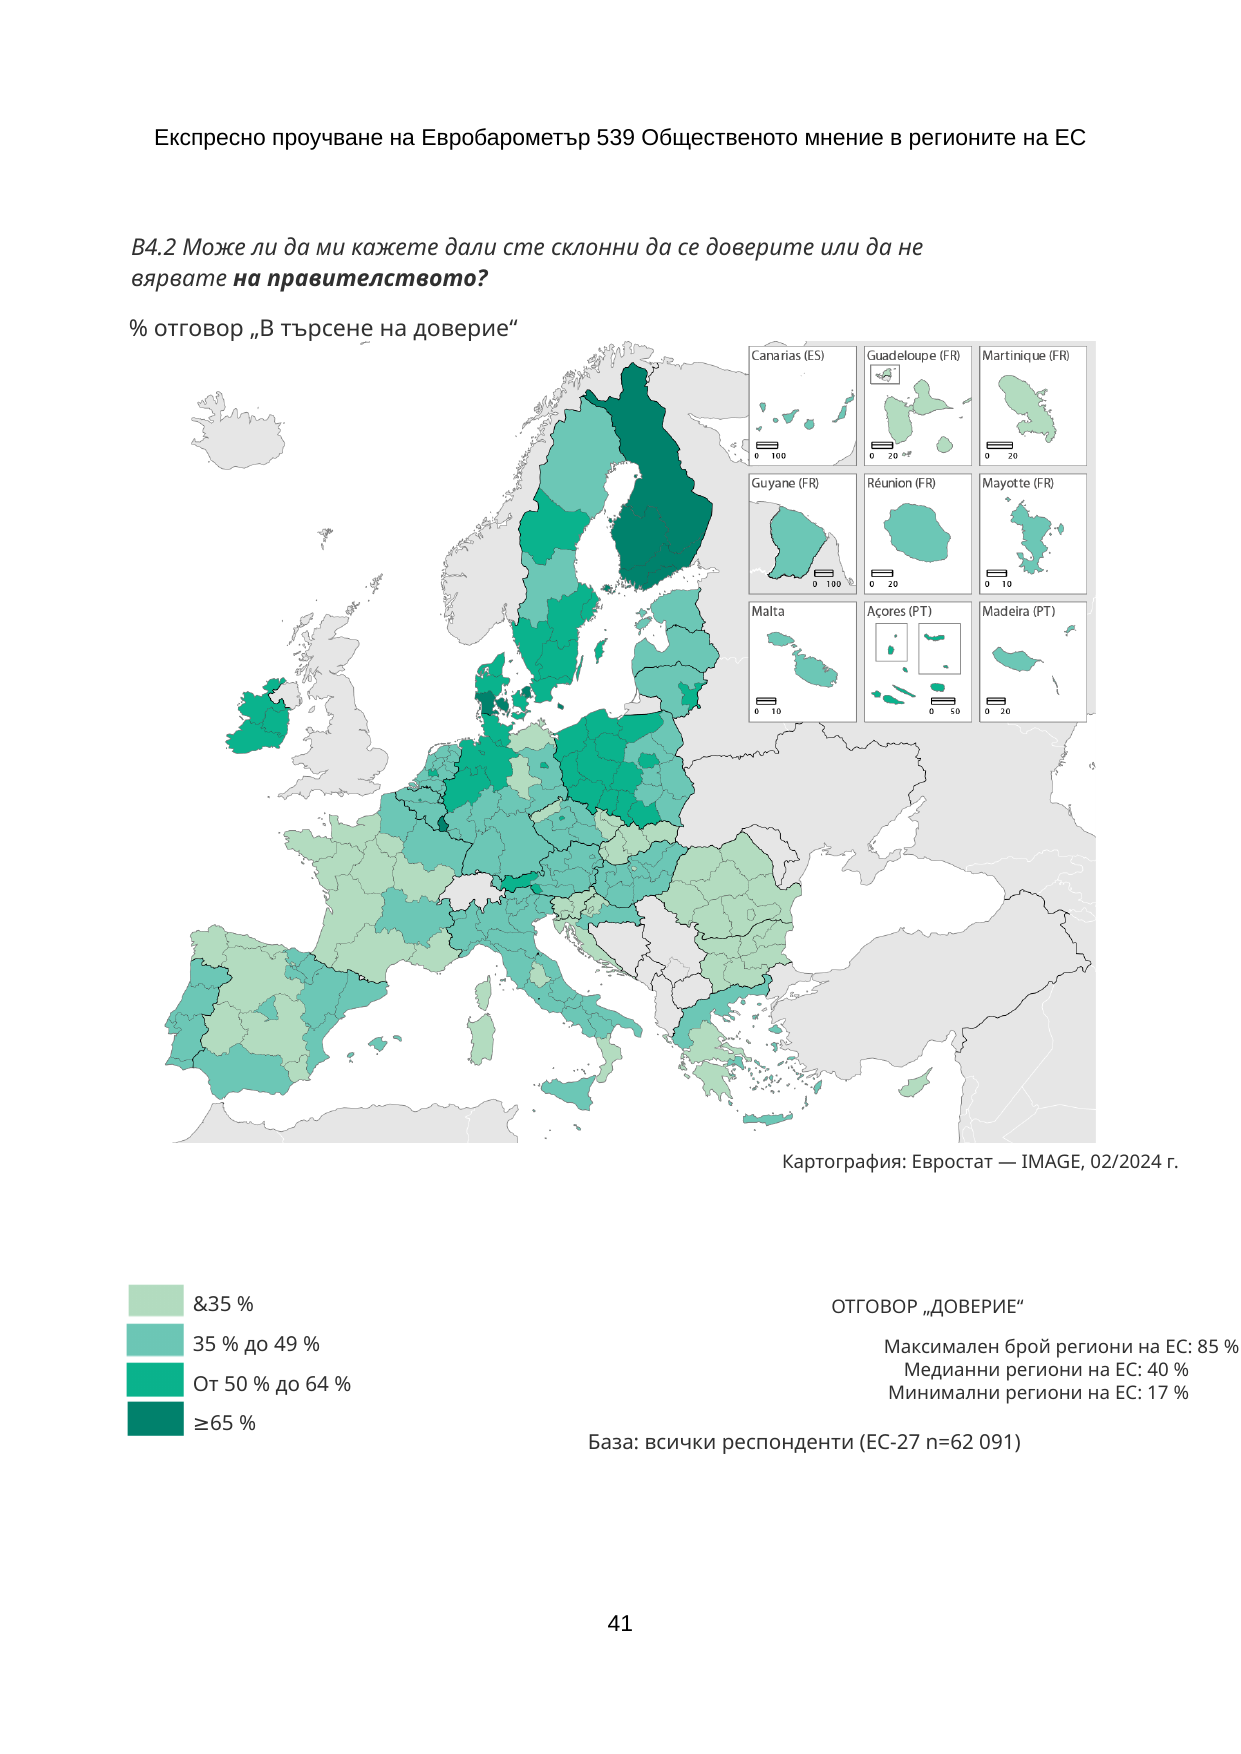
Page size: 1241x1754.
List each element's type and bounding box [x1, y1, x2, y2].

picture [127, 1324, 183, 1357]
picture [127, 1363, 183, 1396]
picture [128, 1402, 183, 1435]
picture [107, 341, 1096, 1143]
picture [129, 1285, 183, 1317]
